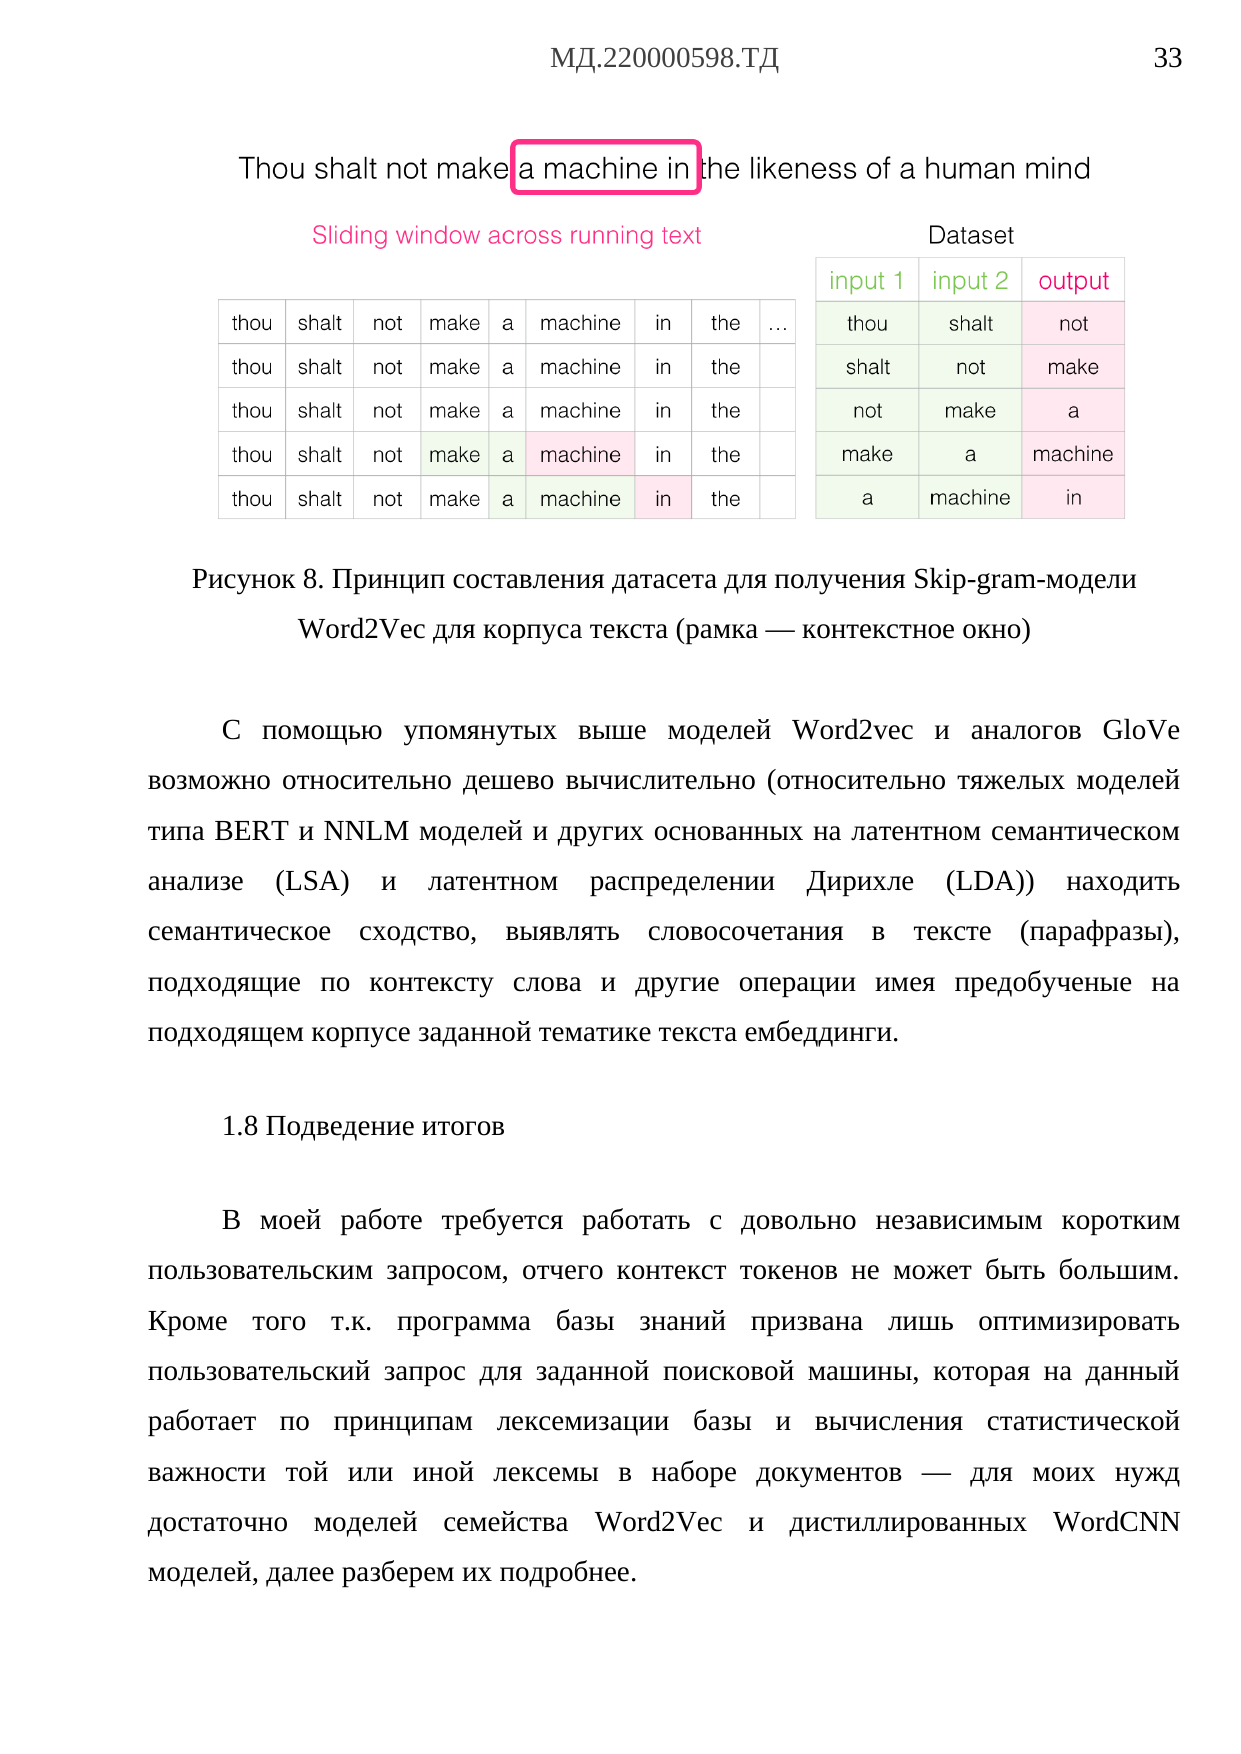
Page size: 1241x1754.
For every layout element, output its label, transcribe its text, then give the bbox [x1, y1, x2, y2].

text В моей работе требуется работать с довольно независимым коротким пользовательским запросом, отчего контекст токенов не может быть большим. Кроме того т.к. программа базы знаний призвана лишь оптимизировать пользовательский запрос для заданной поисковой машины, которая на данный работает по принципам лексемизации базы и вычисления статистической важности той или иной лексемы в наборе документов — для моих нужд достаточно моделей семейства Word2Vec и дистиллированных WordCNN моделей, далее разберем их подробнее. [148, 1202, 1181, 1588]
text Рисунок 8. Принцип составления датасета для получения Skip-gram-модели Word2Vec для корпуса текста (рамка — контекстное окно) [148, 545, 1181, 645]
text С помощью упомянутых выше моделей Word2vec и аналогов GloVe возможно относительно дешево вычислительно (относительно тяжелых моделей типа BERT и NNLM моделей и других основанных на латентном семантическом анализе (LSA) и латентном распределении Дирихле (LDA)) находить семантическое сходство, выявлять словосочетания в тексте (парафразы), подходящие по контексту слова и другие операции имея предобученые на подходящем корпусе заданной тематике текста ембеддинги. [148, 712, 1181, 1047]
subtitle Подведение итогов [222, 1108, 1181, 1142]
picture [184, 118, 1145, 545]
